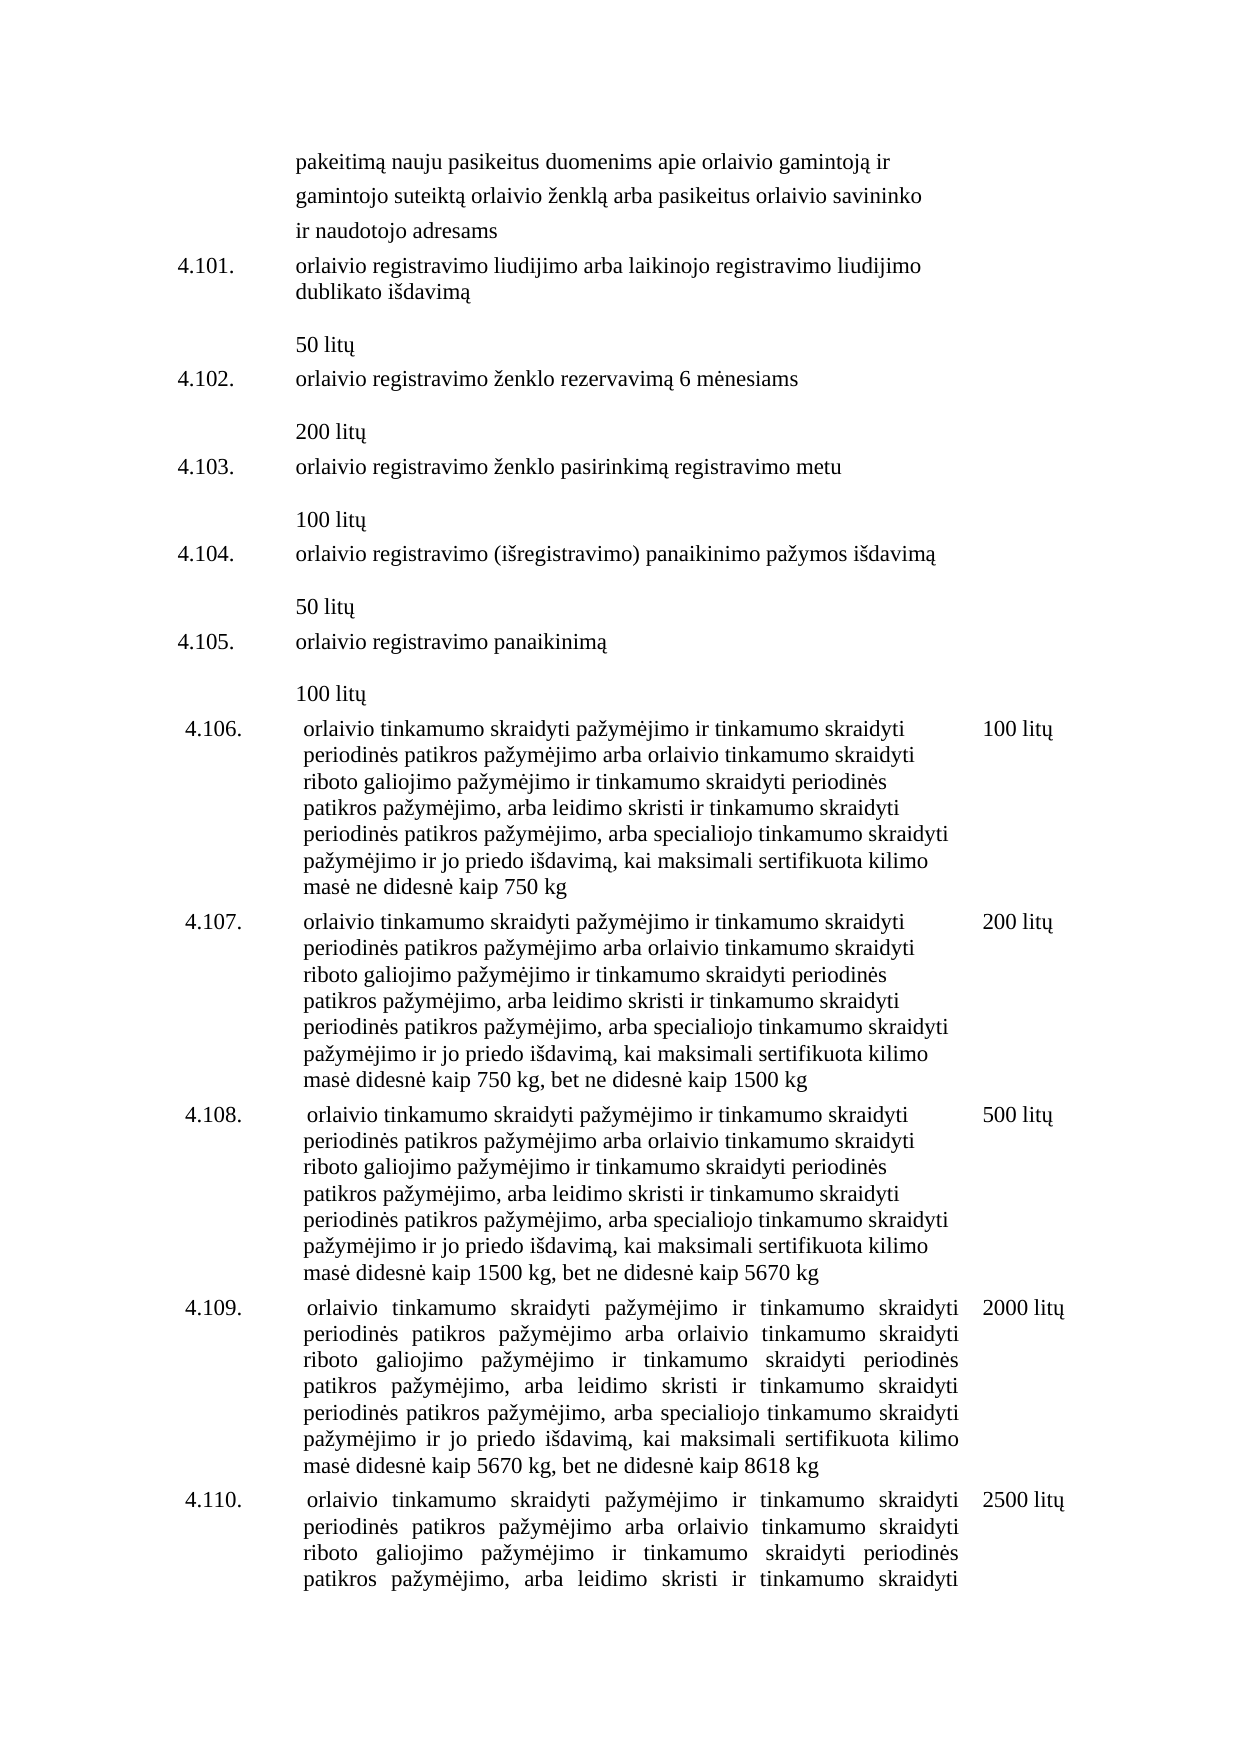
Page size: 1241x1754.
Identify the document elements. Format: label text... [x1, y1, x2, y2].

text 4.105. orlaivio registravimo panaikinimą 100 litų [177, 628, 945, 707]
table_cell 2000 litų [971, 1294, 1144, 1486]
table_cell 4.109. [174, 1294, 292, 1486]
table_header orlaivio tinkamumo skraidyti pažymėjimo ir tinkamumo skraidyti periodinės patikros pažymėjimo arba orlaivio tinkamumo skraidyti riboto galiojimo pažymėjimo ir tinkamumo skraidyti periodinės patikros pažymėjimo, arba leidimo skristi ir tinkamumo skraidyti periodinės patikros pažymėjimo, arba specialiojo tinkamumo skraidyti pažymėjimo ir jo priedo išdavimą, kai maksimali sertifikuota kilimo masė ne didesnė kaip 750 kg [292, 715, 971, 908]
table_cell 200 litų [971, 908, 1144, 1101]
text ir naudotojo adresams [177, 217, 945, 243]
table_cell 4.107. [174, 908, 292, 1101]
text 4.102. orlaivio registravimo ženklo rezervavimą 6 mėnesiams 200 litų [177, 366, 945, 444]
text 4.101. orlaivio registravimo liudijimo arba laikinojo registravimo liudijimo dublikato išdavimą 50 litų [177, 252, 945, 357]
table_header 4.106. [174, 715, 292, 908]
table_cell orlaivio tinkamumo skraidyti pažymėjimo ir tinkamumo skraidyti periodinės patikros pažymėjimo arba orlaivio tinkamumo skraidyti riboto galiojimo pažymėjimo ir tinkamumo skraidyti periodinės patikros pažymėjimo, arba leidimo skristi ir tinkamumo skraidyti periodinės patikros pažymėjimo, arba specialiojo tinkamumo skraidyti pažymėjimo ir jo priedo išdavimą, kai maksimali sertifikuota kilimo masė didesnė kaip 5670 kg, bet ne didesnė kaip 8618 kg [292, 1294, 971, 1486]
text 4.104. orlaivio registravimo (išregistravimo) panaikinimo pažymos išdavimą 50 litų [177, 540, 945, 619]
table_header 100 litų [971, 715, 1144, 908]
table_cell 500 litų [971, 1101, 1144, 1293]
table_cell orlaivio tinkamumo skraidyti pažymėjimo ir tinkamumo skraidyti periodinės patikros pažymėjimo arba orlaivio tinkamumo skraidyti riboto galiojimo pažymėjimo ir tinkamumo skraidyti periodinės patikros pažymėjimo, arba leidimo skristi ir tinkamumo skraidyti periodinės patikros pažymėjimo, arba specialiojo tinkamumo skraidyti pažymėjimo ir jo priedo išdavimą, kai maksimali sertifikuota kilimo masė didesnė kaip 750 kg, bet ne didesnė kaip 1500 kg [292, 908, 971, 1101]
table_cell orlaivio tinkamumo skraidyti pažymėjimo ir tinkamumo skraidyti periodinės patikros pažymėjimo arba orlaivio tinkamumo skraidyti riboto galiojimo pažymėjimo ir tinkamumo skraidyti periodinės patikros pažymėjimo, arba leidimo skristi ir tinkamumo skraidyti [292, 1486, 971, 1592]
text 4.103. orlaivio registravimo ženklo pasirinkimą registravimo metu 100 litų [177, 453, 945, 532]
table_cell 2500 litų [971, 1486, 1144, 1592]
table_cell orlaivio tinkamumo skraidyti pažymėjimo ir tinkamumo skraidyti periodinės patikros pažymėjimo arba orlaivio tinkamumo skraidyti riboto galiojimo pažymėjimo ir tinkamumo skraidyti periodinės patikros pažymėjimo, arba leidimo skristi ir tinkamumo skraidyti periodinės patikros pažymėjimo, arba specialiojo tinkamumo skraidyti pažymėjimo ir jo priedo išdavimą, kai maksimali sertifikuota kilimo masė didesnė kaip 1500 kg, bet ne didesnė kaip 5670 kg [292, 1101, 971, 1293]
text gamintojo suteiktą orlaivio ženklą arba pasikeitus orlaivio savininko [177, 182, 1122, 209]
text pakeitimą nauju pasikeitus duomenims apie orlaivio gamintoją ir [177, 148, 1122, 174]
table_cell 4.110. [174, 1486, 292, 1592]
table_cell 4.108. [174, 1101, 292, 1293]
